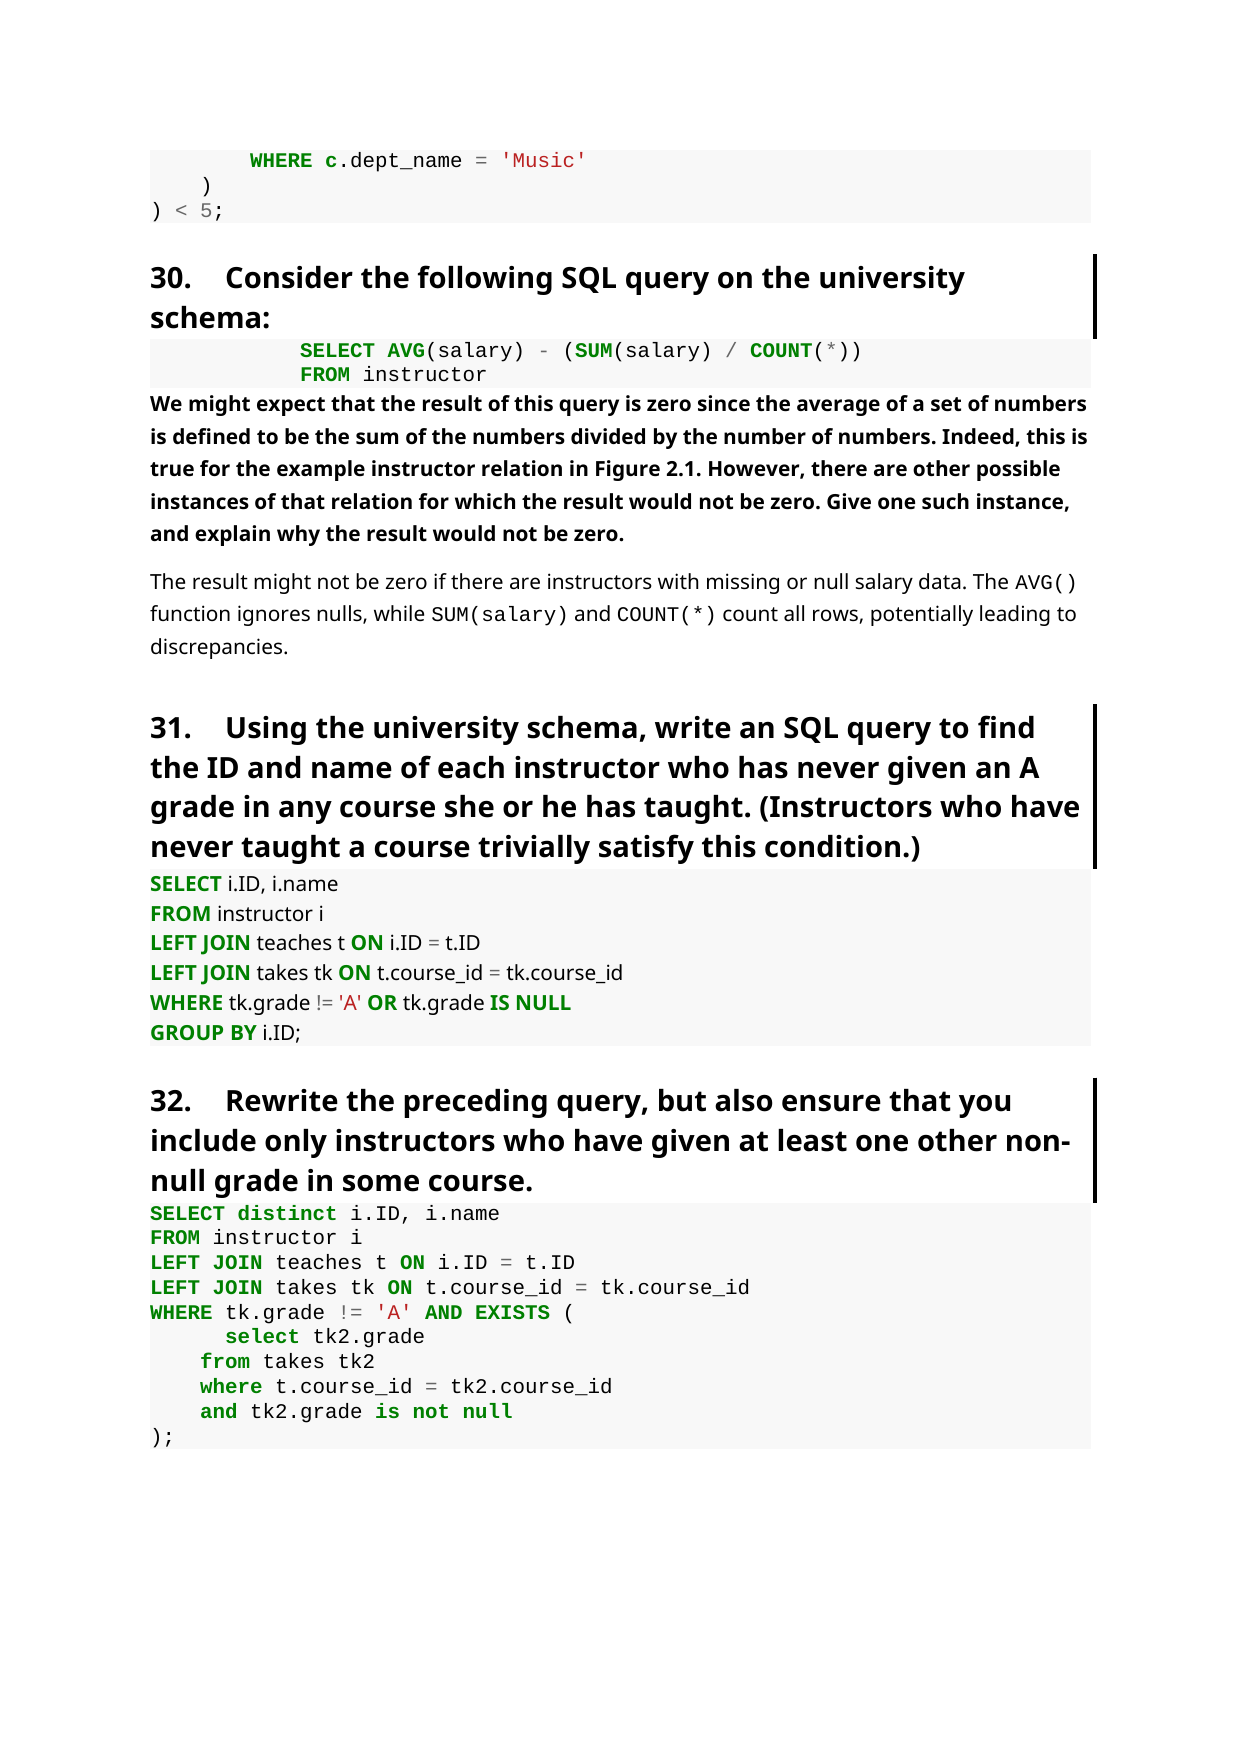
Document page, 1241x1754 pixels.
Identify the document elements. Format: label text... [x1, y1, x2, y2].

text The result might not be zero if there are instructors with missing or null salary data. The AVG() function ignores nulls, while SUM(salary) and COUNT(*) count all rows, potentially leading to discrepancies. [150, 567, 1091, 661]
text WHERE tk.grade != 'A' OR tk.grade IS NULL [150, 988, 1091, 1017]
text FROM instructor i [150, 899, 1091, 927]
text FROM instructor [150, 364, 1091, 388]
text SELECT distinct i.ID, i.name [150, 1203, 1091, 1226]
text LEFT JOIN takes tk ON t.course_id = tk.course_id [150, 1277, 1091, 1301]
text GROUP BY i.ID; [150, 1018, 1091, 1046]
text SELECT i.ID, i.name [150, 869, 1091, 897]
subtitle Consider the following SQL query on the university schema: [147, 254, 1093, 339]
text from takes tk2 [150, 1351, 1091, 1375]
text where t.course_id = tk2.course_id [150, 1376, 1091, 1400]
subtitle Rewrite the preceding query, but also ensure that you include only instructors who have given at least one other non-null grade in some course. [147, 1077, 1096, 1203]
text LEFT JOIN teaches t ON i.ID = t.ID [150, 928, 1091, 957]
text LEFT JOIN teaches t ON i.ID = t.ID [150, 1252, 1091, 1276]
text and tk2.grade is not null [150, 1401, 1091, 1424]
text FROM instructor i [150, 1227, 1091, 1251]
text WHERE tk.grade != 'A' AND EXISTS ( [150, 1302, 1091, 1325]
text ) [150, 175, 1091, 198]
text LEFT JOIN takes tk ON t.course_id = tk.course_id [150, 958, 1091, 987]
text ); [150, 1426, 1091, 1449]
text ) < 5; [150, 199, 1091, 223]
text select tk2.grade [150, 1327, 1091, 1350]
text WHERE c.dept_name = 'Music' [150, 150, 1091, 174]
text SELECT AVG(salary) - (SUM(salary) / COUNT(*)) [150, 339, 1091, 363]
subtitle Using the university schema, write an SQL query to find the ID and name of each instructor who has never given an A grade in any course she or he has taught. (Instructors who have never taught a course trivially satisfy this condition.) [147, 704, 1093, 869]
text We might expect that the result of this query is zero since the average of a set of numbers is defined to be the sum of the numbers divided by the number of numbers. Indeed, this is true for the example instructor relation in Figure 2.1. However, there are other possible instances of that relation for which the result would not be zero. Give one such instance, and explain why the result would not be zero. [150, 389, 1091, 548]
